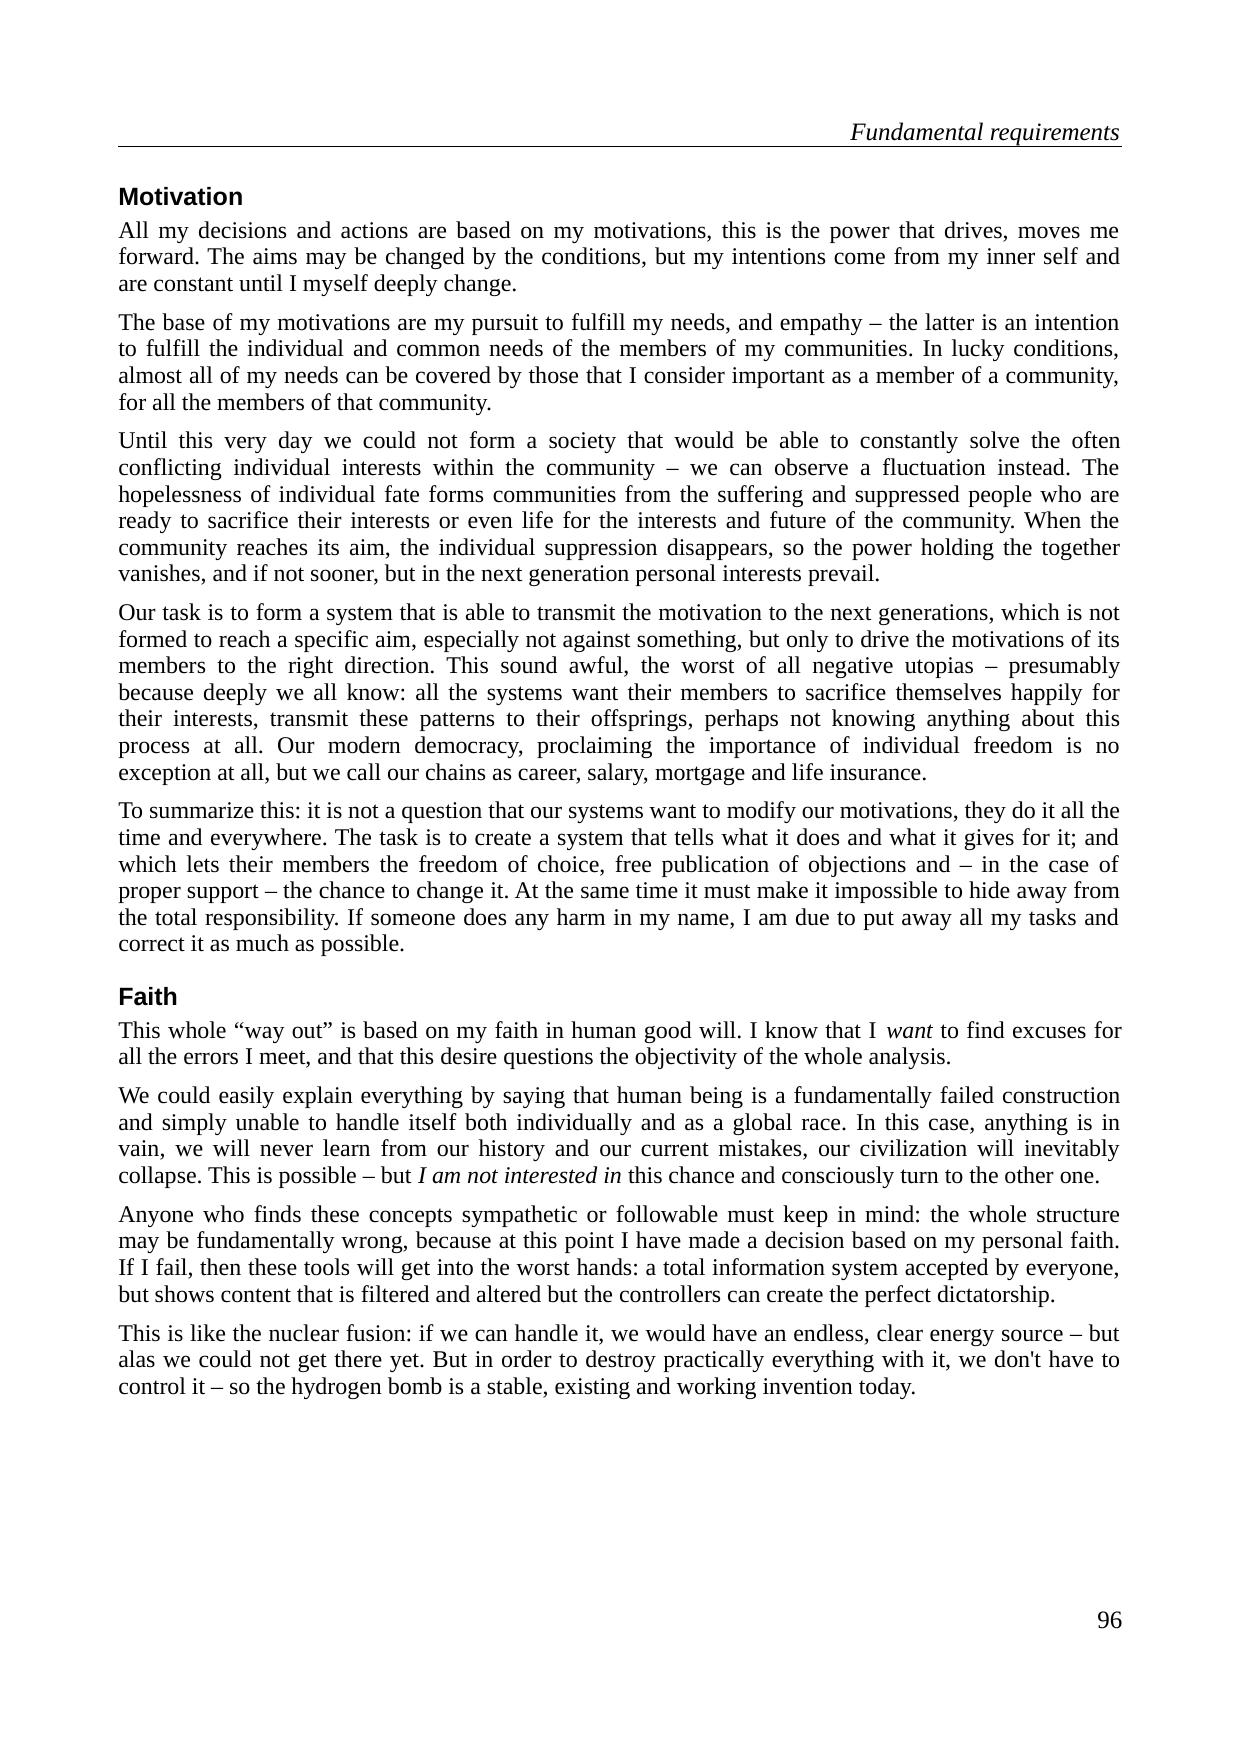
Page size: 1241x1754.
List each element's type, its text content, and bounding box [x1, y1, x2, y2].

text This is like the nuclear fusion: if we can handle it, we would have an endless, clear energy source – but alas we could not get there yet. But in order to destroy practically everything with it, we don't have to control it – so the hydrogen bomb is a stable, existing and working invention today. [118, 1320, 1122, 1399]
text The base of my motivations are my pursuit to fulfill my needs, and empathy – the latter is an intention to fulfill the individual and common needs of the members of my communities. In lucky conditions, almost all of my needs can be covered by those that I consider important as a member of a community, for all the members of that community. [118, 309, 1122, 415]
text All my decisions and actions are based on my motivations, this is the power that drives, moves me forward. The aims may be changed by the conditions, but my intentions come from my inner self and are constant until I myself deeply change. [118, 217, 1122, 297]
subtitle Motivation [118, 182, 1122, 210]
text This whole “way out” is based on my faith in human good will. I know that I want to find excuses for all the errors I meet, and that this desire questions the objectivity of the whole analysis. [118, 1017, 1122, 1070]
subtitle Faith [118, 982, 1122, 1010]
text We could easily explain everything by saying that human being is a fundamentally failed construction and simply unable to handle itself both individually and as a global race. In this case, anything is in vain, we will never learn from our history and our current mistakes, our civilization will inevitably collapse. This is possible – but I am not interested in this chance and consciously turn to the other one. [118, 1082, 1122, 1189]
text Anyone who finds these concepts sympathetic or followable must keep in mind: the whole structure may be fundamentally wrong, because at this point I have made a decision based on my personal faith. If I fail, then these tools will get into the worst hands: a total information system accepted by everyone, but shows content that is filtered and altered but the controllers can create the perfect dictatorship. [118, 1201, 1122, 1307]
text Our task is to form a system that is able to transmit the motivation to the next generations, which is not formed to reach a specific aim, especially not against something, but only to drive the motivations of its members to the right direction. This sound awful, the worst of all negative utopias – presumably because deeply we all know: all the systems want their members to sacrifice themselves happily for their interests, transmit these patterns to their offsprings, perhaps not knowing anything about this process at all. Our modern democracy, proclaiming the importance of individual freedom is no exception at all, but we call our chains as career, salary, mortgage and life insurance. [118, 599, 1122, 785]
text To summarize this: it is not a question that our systems want to modify our motivations, they do it all the time and everywhere. The task is to create a system that tells what it does and what it gives for it; and which lets their members the freedom of choice, free publication of objections and – in the case of proper support – the chance to change it. At the same time it must make it impossible to hide away from the total responsibility. If someone does any harm in my name, I am due to put away all my tasks and correct it as much as possible. [118, 798, 1122, 957]
text Until this very day we could not form a society that would be able to constantly solve the often conflicting individual interests within the community – we can observe a fluctuation instead. The hopelessness of individual fate forms communities from the suffering and suppressed people who are ready to sacrifice their interests or even life for the interests and future of the community. When the community reaches its aim, the individual suppression disappears, so the power holding the together vanishes, and if not sooner, but in the next generation personal interests prevail. [118, 428, 1122, 587]
